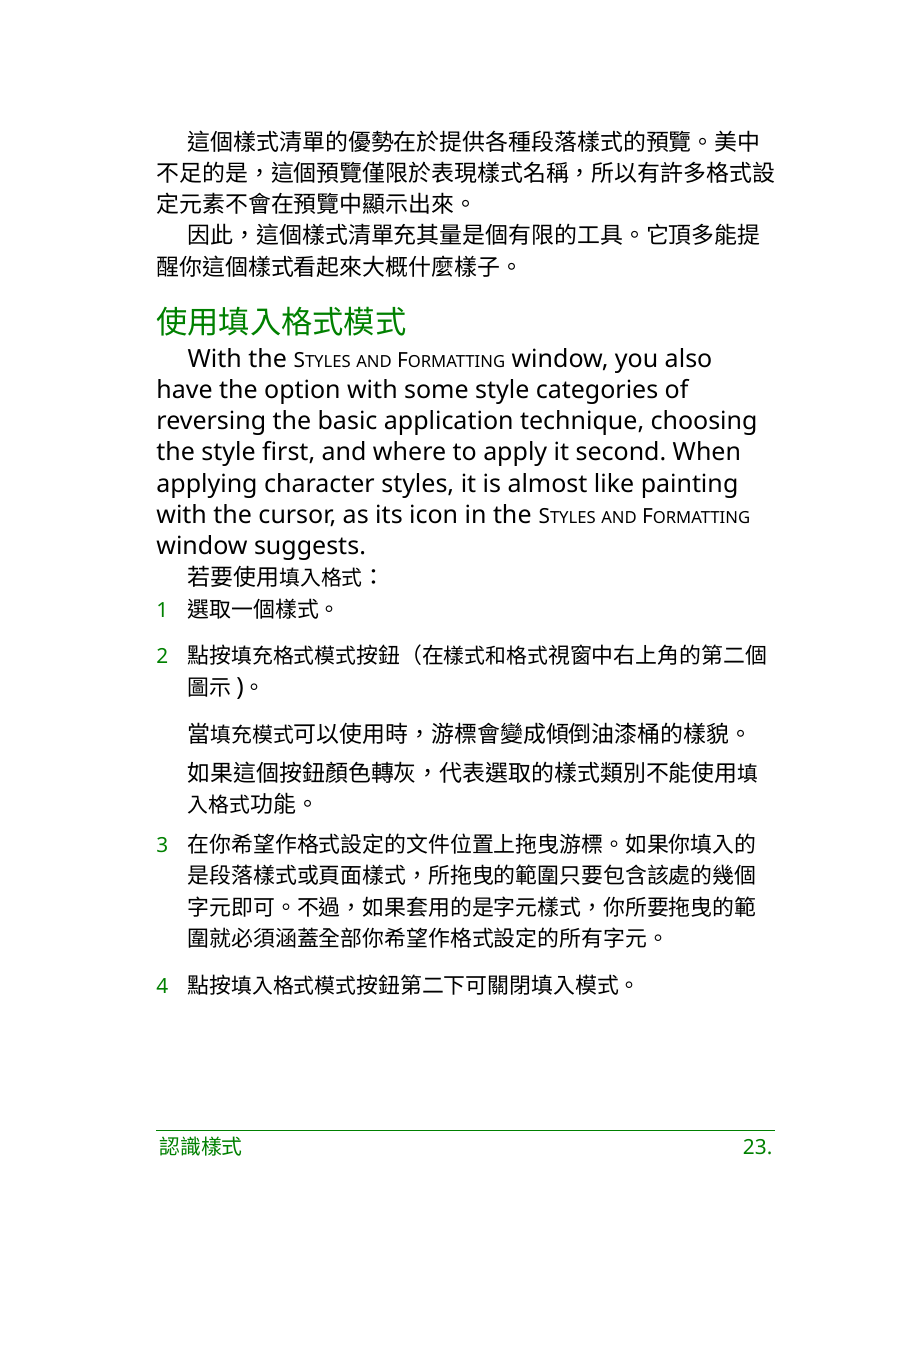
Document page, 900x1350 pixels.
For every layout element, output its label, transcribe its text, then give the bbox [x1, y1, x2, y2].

text 當填充模式可以使用時，游標會變成傾倒油漆桶的樣貌。 [187, 717, 775, 748]
text With the Styles and Formatting window, you also have the option with some style categories of reversing the basic application technique, choosing the style first, and where to apply it second. When applying character styles, it is almost like painting with the cursor, as its icon in the Styles and Formatting window suggests. [156, 342, 775, 561]
list 選取一個樣式。 [156, 592, 775, 623]
text 如果這個按鈕顏色轉灰，代表選取的樣式類別不能使用填入格式功能。 [187, 757, 775, 819]
list 點按填充格式模式按鈕（在樣式和格式視窗中右上角的第二個圖示 )。 [156, 639, 775, 701]
text 因此，這個樣式清單充其量是個有限的工具。它頂多能提醒你這個樣式看起來大概什麼樣子。 [156, 219, 775, 281]
text 這個樣式清單的優勢在於提供各種段落樣式的預覽。美中不足的是，這個預覽僅限於表現樣式名稱，所以有許多格式設定元素不會在預覽中顯示出來。 [156, 125, 775, 219]
subtitle 使用填入格式模式 [156, 297, 775, 342]
list 點按填入格式模式按鈕第二下可關閉填入模式。 [156, 968, 775, 999]
text 若要使用填入格式： [156, 561, 775, 592]
list 在你希望作格式設定的文件位置上拖曳游標。如果你填入的是段落樣式或頁面樣式，所拖曳的範圍只要包含該處的幾個字元即可。不過，如果套用的是字元樣式，你所要拖曳的範圍就必須涵蓋全部你希望作格式設定的所有字元。 [156, 827, 775, 952]
